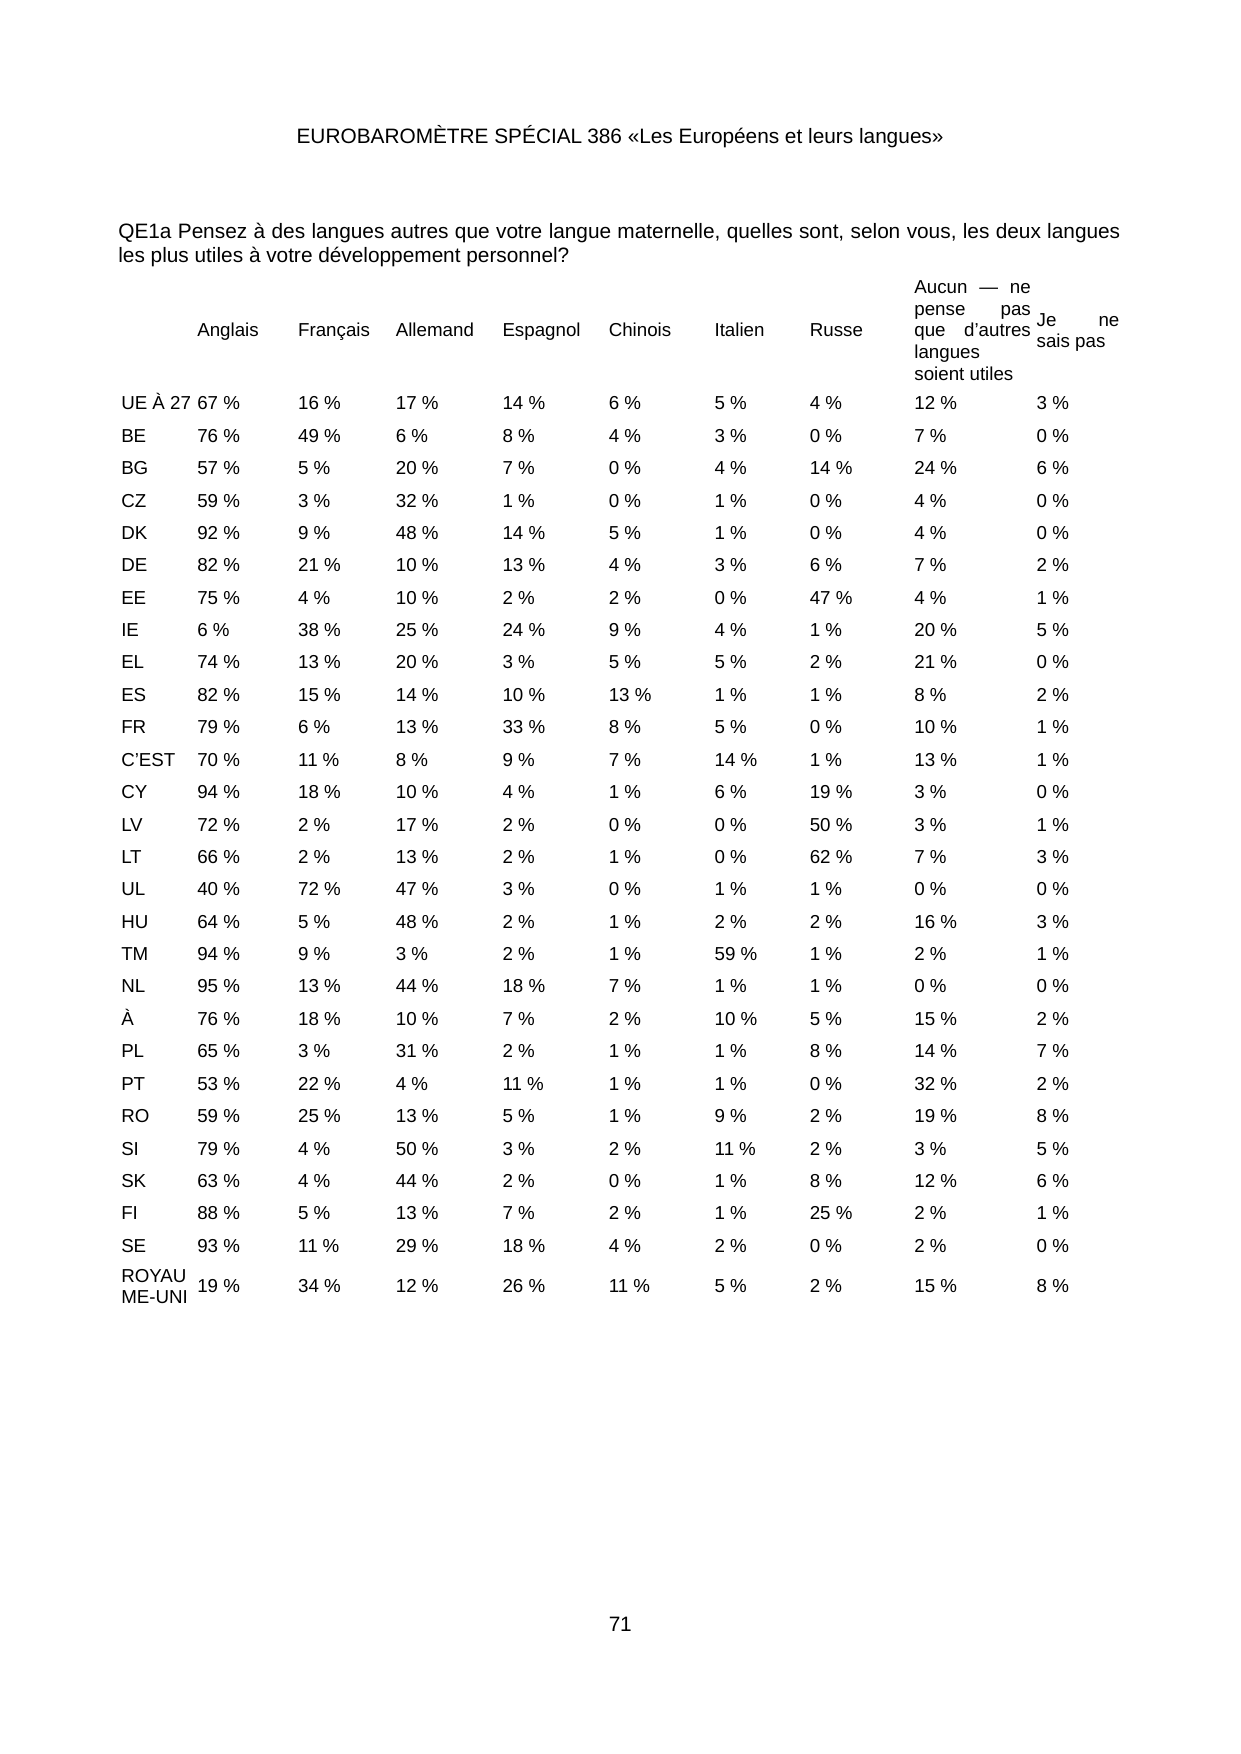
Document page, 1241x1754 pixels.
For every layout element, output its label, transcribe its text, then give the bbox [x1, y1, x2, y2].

table_cell 3 % [1034, 840, 1122, 873]
table_cell 3 % [711, 549, 807, 581]
table_header Italien [711, 273, 807, 387]
table_cell 5 % [711, 1261, 807, 1310]
table_cell 62 % [807, 840, 911, 873]
table_cell 63 % [194, 1164, 295, 1197]
table_cell 1 % [1034, 1197, 1122, 1229]
table_cell 5 % [606, 646, 711, 678]
table_cell 2 % [499, 1164, 606, 1197]
table_cell 4 % [295, 1164, 393, 1197]
table_cell 2 % [499, 808, 606, 840]
table_cell 47 % [807, 581, 911, 613]
table_cell 95 % [194, 970, 295, 1002]
table_cell 9 % [295, 938, 393, 970]
table_cell 0 % [911, 970, 1033, 1002]
table_cell 8 % [807, 1164, 911, 1197]
table_cell 4 % [911, 484, 1033, 516]
table_cell FI [118, 1197, 194, 1229]
table_cell 2 % [606, 581, 711, 613]
table_cell 79 % [194, 711, 295, 743]
table_cell 0 % [711, 581, 807, 613]
table_cell 4 % [606, 1229, 711, 1261]
table_cell 1 % [807, 873, 911, 905]
table_cell 38 % [295, 614, 393, 646]
table_cell 2 % [911, 1229, 1033, 1261]
table_cell 2 % [606, 1197, 711, 1229]
table_cell RO [118, 1100, 194, 1132]
table_cell 0 % [606, 452, 711, 484]
table_cell 1 % [1034, 743, 1122, 776]
table_cell 1 % [1034, 808, 1122, 840]
table_cell 19 % [194, 1261, 295, 1310]
table_cell 3 % [499, 646, 606, 678]
table_cell 59 % [711, 938, 807, 970]
table_cell 31 % [393, 1035, 499, 1067]
table_cell 1 % [711, 1035, 807, 1067]
table_cell 15 % [911, 1002, 1033, 1035]
table_cell 0 % [1034, 873, 1122, 905]
table_cell 19 % [911, 1100, 1033, 1132]
table_cell 8 % [911, 678, 1033, 711]
table_cell 0 % [1034, 970, 1122, 1002]
table_cell 8 % [499, 419, 606, 452]
table_cell 14 % [911, 1035, 1033, 1067]
table_cell ROYAUME-UNI [118, 1261, 194, 1310]
table_cell 1 % [711, 873, 807, 905]
table_cell 1 % [1034, 711, 1122, 743]
table_cell 2 % [499, 1035, 606, 1067]
table_cell 2 % [606, 1132, 711, 1164]
table_cell 13 % [606, 678, 711, 711]
table_cell 1 % [606, 1035, 711, 1067]
table_cell 8 % [393, 743, 499, 776]
table_cell 14 % [711, 743, 807, 776]
table_cell 1 % [711, 1067, 807, 1099]
table_cell 3 % [911, 1132, 1033, 1164]
table_cell 2 % [499, 581, 606, 613]
table_cell 18 % [295, 1002, 393, 1035]
table_cell 4 % [911, 516, 1033, 549]
table_cell 50 % [807, 808, 911, 840]
table_cell 4 % [295, 1132, 393, 1164]
table_cell 2 % [1034, 1002, 1122, 1035]
table_cell 7 % [606, 743, 711, 776]
table_cell À [118, 1002, 194, 1035]
table_cell 2 % [1034, 549, 1122, 581]
table_cell 94 % [194, 776, 295, 808]
table_cell 1 % [711, 516, 807, 549]
table_cell 2 % [1034, 1067, 1122, 1099]
table_cell 4 % [499, 776, 606, 808]
table_cell 22 % [295, 1067, 393, 1099]
table_cell 70 % [194, 743, 295, 776]
table_cell 2 % [711, 1229, 807, 1261]
table_cell 3 % [1034, 387, 1122, 419]
table_cell 10 % [393, 1002, 499, 1035]
table_cell 5 % [295, 452, 393, 484]
table_cell 88 % [194, 1197, 295, 1229]
table_cell 33 % [499, 711, 606, 743]
table_cell 82 % [194, 678, 295, 711]
table_cell 6 % [1034, 452, 1122, 484]
table_cell 4 % [711, 452, 807, 484]
table_cell 3 % [911, 808, 1033, 840]
table_cell SK [118, 1164, 194, 1197]
table_cell 7 % [499, 452, 606, 484]
table_cell 0 % [807, 419, 911, 452]
table_cell 1 % [606, 938, 711, 970]
table_cell 74 % [194, 646, 295, 678]
table_cell 10 % [911, 711, 1033, 743]
table_cell 1 % [807, 743, 911, 776]
table_cell 65 % [194, 1035, 295, 1067]
table_cell 9 % [295, 516, 393, 549]
table_cell 3 % [295, 484, 393, 516]
table_cell 0 % [807, 516, 911, 549]
table_cell 12 % [911, 387, 1033, 419]
table_cell 7 % [1034, 1035, 1122, 1067]
table_cell 2 % [606, 1002, 711, 1035]
table_cell 20 % [393, 646, 499, 678]
table_cell 7 % [499, 1197, 606, 1229]
table_cell UE À 27 [118, 387, 194, 419]
table_cell 5 % [711, 646, 807, 678]
table_cell 66 % [194, 840, 295, 873]
table_cell 18 % [499, 1229, 606, 1261]
table_cell 50 % [393, 1132, 499, 1164]
table_cell 18 % [499, 970, 606, 1002]
table_cell 40 % [194, 873, 295, 905]
table_cell 24 % [499, 614, 606, 646]
table_cell 2 % [295, 808, 393, 840]
table_cell 79 % [194, 1132, 295, 1164]
table_cell 72 % [194, 808, 295, 840]
table_cell 6 % [1034, 1164, 1122, 1197]
table_cell 59 % [194, 484, 295, 516]
table_cell 14 % [499, 516, 606, 549]
table_cell 14 % [393, 678, 499, 711]
table_cell 13 % [393, 840, 499, 873]
table_cell 15 % [295, 678, 393, 711]
table_cell 9 % [499, 743, 606, 776]
table_cell 0 % [1034, 646, 1122, 678]
table_cell 13 % [295, 970, 393, 1002]
table_cell 1 % [807, 614, 911, 646]
table_cell 7 % [911, 419, 1033, 452]
table_cell 11 % [606, 1261, 711, 1310]
table_cell 0 % [807, 1067, 911, 1099]
table_cell DK [118, 516, 194, 549]
table_cell 4 % [606, 419, 711, 452]
table_cell 13 % [499, 549, 606, 581]
table_cell 25 % [295, 1100, 393, 1132]
table_cell 0 % [807, 711, 911, 743]
table_cell 1 % [606, 1067, 711, 1099]
table_cell 0 % [1034, 776, 1122, 808]
table_cell 17 % [393, 387, 499, 419]
table_cell 1 % [606, 1100, 711, 1132]
table_cell 0 % [1034, 484, 1122, 516]
table_cell 4 % [606, 549, 711, 581]
table_cell 2 % [807, 1132, 911, 1164]
table_cell 16 % [295, 387, 393, 419]
table_cell EE [118, 581, 194, 613]
table_header Aucun — ne pense pas que d’autres langues soient utiles [911, 273, 1033, 387]
table_cell 1 % [807, 678, 911, 711]
table_cell 8 % [606, 711, 711, 743]
table_cell HU [118, 905, 194, 937]
table_cell 6 % [295, 711, 393, 743]
table_cell 0 % [606, 484, 711, 516]
table_cell SI [118, 1132, 194, 1164]
table_cell 21 % [911, 646, 1033, 678]
table_cell 0 % [807, 484, 911, 516]
table_cell 17 % [393, 808, 499, 840]
table_cell 9 % [711, 1100, 807, 1132]
table_cell 2 % [807, 905, 911, 937]
table_cell 0 % [1034, 1229, 1122, 1261]
table_cell 48 % [393, 516, 499, 549]
table_cell 18 % [295, 776, 393, 808]
table_cell LV [118, 808, 194, 840]
table_cell NL [118, 970, 194, 1002]
table_cell 0 % [606, 808, 711, 840]
table_cell 32 % [911, 1067, 1033, 1099]
table_cell 2 % [807, 646, 911, 678]
table_cell 94 % [194, 938, 295, 970]
table_cell 7 % [499, 1002, 606, 1035]
table_cell BE [118, 419, 194, 452]
table_cell 3 % [1034, 905, 1122, 937]
table_header Allemand [393, 273, 499, 387]
table_cell 7 % [911, 840, 1033, 873]
table_cell 5 % [606, 516, 711, 549]
table_cell 20 % [393, 452, 499, 484]
table_cell CY [118, 776, 194, 808]
table_cell 16 % [911, 905, 1033, 937]
table_cell 24 % [911, 452, 1033, 484]
table_cell 6 % [393, 419, 499, 452]
table_cell SE [118, 1229, 194, 1261]
table_cell 11 % [295, 743, 393, 776]
table_cell 5 % [1034, 1132, 1122, 1164]
table_cell 1 % [606, 840, 711, 873]
table_cell 10 % [393, 581, 499, 613]
table_cell 10 % [393, 776, 499, 808]
table_cell DE [118, 549, 194, 581]
table_cell 5 % [807, 1002, 911, 1035]
table_cell 25 % [393, 614, 499, 646]
table_cell 20 % [911, 614, 1033, 646]
table_cell 4 % [911, 581, 1033, 613]
table_cell 1 % [807, 970, 911, 1002]
table_cell 2 % [499, 840, 606, 873]
table_cell 82 % [194, 549, 295, 581]
table_cell 49 % [295, 419, 393, 452]
table_cell 3 % [499, 1132, 606, 1164]
table_cell 13 % [393, 1100, 499, 1132]
table_cell 14 % [807, 452, 911, 484]
table_cell 9 % [606, 614, 711, 646]
table_cell 1 % [711, 970, 807, 1002]
table_cell 2 % [911, 1197, 1033, 1229]
table_cell 4 % [393, 1067, 499, 1099]
table_cell 1 % [711, 1197, 807, 1229]
table_header Russe [807, 273, 911, 387]
table_cell 2 % [911, 938, 1033, 970]
table_cell 6 % [606, 387, 711, 419]
table_cell 2 % [1034, 678, 1122, 711]
table_cell CZ [118, 484, 194, 516]
table_cell 2 % [807, 1261, 911, 1310]
table_cell 1 % [1034, 938, 1122, 970]
table_cell 1 % [711, 1164, 807, 1197]
table_cell 11 % [295, 1229, 393, 1261]
table_cell 0 % [711, 808, 807, 840]
table_cell 8 % [1034, 1100, 1122, 1132]
table_cell 2 % [711, 905, 807, 937]
table_cell 75 % [194, 581, 295, 613]
table_header Chinois [606, 273, 711, 387]
table_cell 3 % [499, 873, 606, 905]
table_cell 6 % [194, 614, 295, 646]
table_cell C’EST [118, 743, 194, 776]
table_cell PT [118, 1067, 194, 1099]
table_cell 7 % [606, 970, 711, 1002]
table_cell 26 % [499, 1261, 606, 1310]
table_cell 53 % [194, 1067, 295, 1099]
table_cell 34 % [295, 1261, 393, 1310]
table_cell 0 % [606, 873, 711, 905]
table_cell 2 % [295, 840, 393, 873]
table_cell 3 % [295, 1035, 393, 1067]
table_cell FR [118, 711, 194, 743]
table_cell 5 % [711, 387, 807, 419]
table_cell 1 % [606, 776, 711, 808]
table_cell 0 % [1034, 419, 1122, 452]
table_cell 5 % [711, 711, 807, 743]
table_cell 57 % [194, 452, 295, 484]
table_cell 21 % [295, 549, 393, 581]
table_cell PL [118, 1035, 194, 1067]
table_cell 48 % [393, 905, 499, 937]
table_cell 10 % [499, 678, 606, 711]
table_cell BG [118, 452, 194, 484]
table_cell 76 % [194, 1002, 295, 1035]
table_cell 0 % [606, 1164, 711, 1197]
table_cell 1 % [606, 905, 711, 937]
table_cell 72 % [295, 873, 393, 905]
table_cell 3 % [711, 419, 807, 452]
table_cell 32 % [393, 484, 499, 516]
table_cell 59 % [194, 1100, 295, 1132]
table_header [118, 273, 194, 387]
table_cell 6 % [711, 776, 807, 808]
table_cell 0 % [1034, 516, 1122, 549]
table_cell 76 % [194, 419, 295, 452]
table_cell 0 % [711, 840, 807, 873]
table_cell 2 % [499, 938, 606, 970]
table_header Anglais [194, 273, 295, 387]
table_cell TM [118, 938, 194, 970]
table_cell IE [118, 614, 194, 646]
table_cell 3 % [911, 776, 1033, 808]
table_cell 4 % [807, 387, 911, 419]
table_cell 2 % [807, 1100, 911, 1132]
table_cell LT [118, 840, 194, 873]
table_cell 19 % [807, 776, 911, 808]
table_cell 0 % [807, 1229, 911, 1261]
table_cell 0 % [911, 873, 1033, 905]
table_cell 93 % [194, 1229, 295, 1261]
table_cell 2 % [499, 905, 606, 937]
table_cell 10 % [393, 549, 499, 581]
table_cell 5 % [295, 905, 393, 937]
table_cell 13 % [393, 711, 499, 743]
table_header Français [295, 273, 393, 387]
table_cell 4 % [295, 581, 393, 613]
table_cell 10 % [711, 1002, 807, 1035]
table_cell 1 % [1034, 581, 1122, 613]
table_cell 44 % [393, 970, 499, 1002]
table_header Je ne sais pas [1034, 273, 1122, 387]
table_cell ES [118, 678, 194, 711]
table_cell 1 % [807, 938, 911, 970]
table_cell 5 % [499, 1100, 606, 1132]
table_cell 4 % [711, 614, 807, 646]
table_cell 1 % [711, 484, 807, 516]
text QE1a Pensez à des langues autres que votre langue maternelle, quelles sont, selon vous, les deux langues les plus utiles à votre développement personnel? [118, 219, 1122, 267]
table_cell 15 % [911, 1261, 1033, 1310]
table_header Espagnol [499, 273, 606, 387]
table_cell 29 % [393, 1229, 499, 1261]
table_cell 12 % [911, 1164, 1033, 1197]
table_cell 7 % [911, 549, 1033, 581]
table_cell 25 % [807, 1197, 911, 1229]
table_cell 5 % [295, 1197, 393, 1229]
table_cell 13 % [295, 646, 393, 678]
table_cell 47 % [393, 873, 499, 905]
table_cell 8 % [1034, 1261, 1122, 1310]
table_cell 11 % [499, 1067, 606, 1099]
table_cell 67 % [194, 387, 295, 419]
table_cell 64 % [194, 905, 295, 937]
table_cell 13 % [393, 1197, 499, 1229]
table_cell 11 % [711, 1132, 807, 1164]
table_cell 6 % [807, 549, 911, 581]
table_cell 1 % [711, 678, 807, 711]
table_cell UL [118, 873, 194, 905]
table_cell 92 % [194, 516, 295, 549]
table_cell EL [118, 646, 194, 678]
table_cell 44 % [393, 1164, 499, 1197]
table_cell 12 % [393, 1261, 499, 1310]
table_cell 13 % [911, 743, 1033, 776]
table_cell 14 % [499, 387, 606, 419]
table_cell 5 % [1034, 614, 1122, 646]
table_cell 1 % [499, 484, 606, 516]
table_cell 8 % [807, 1035, 911, 1067]
table_cell 3 % [393, 938, 499, 970]
